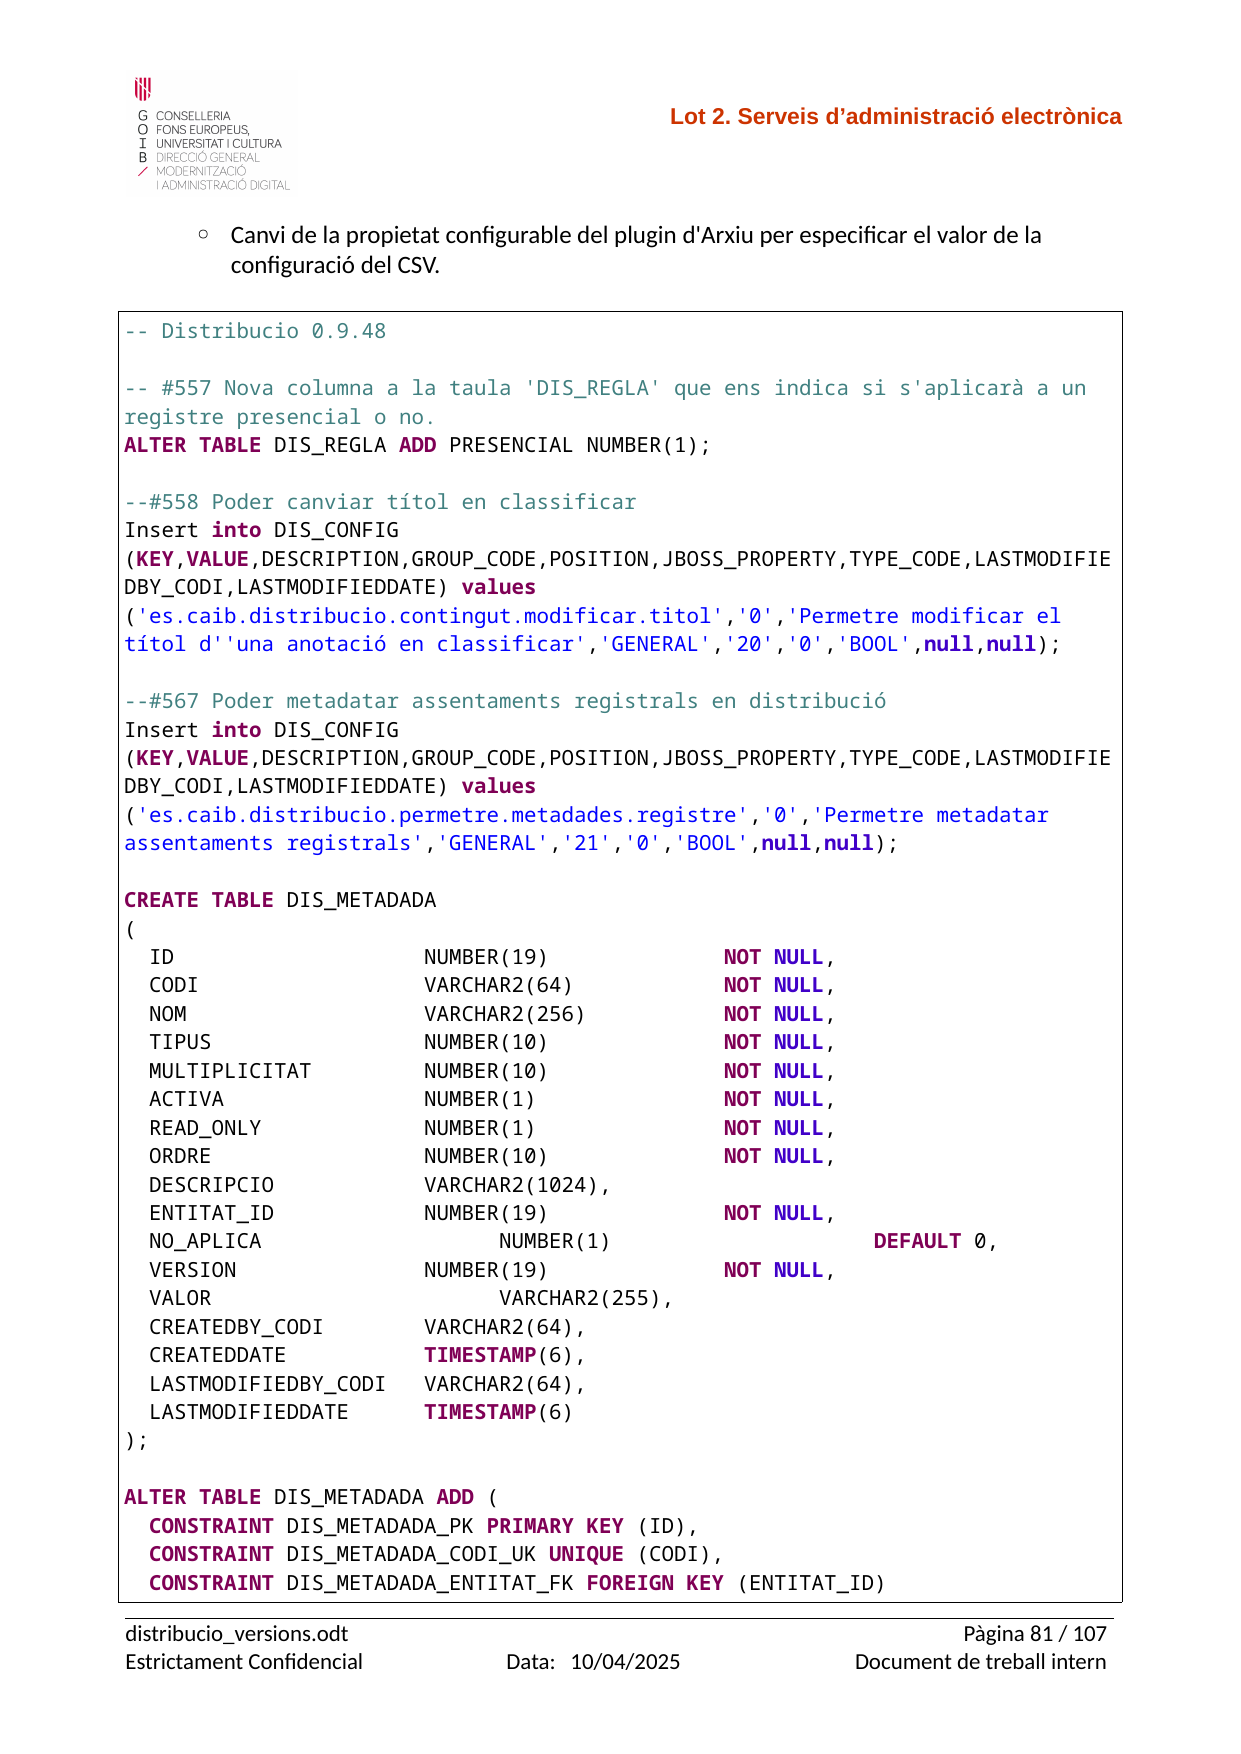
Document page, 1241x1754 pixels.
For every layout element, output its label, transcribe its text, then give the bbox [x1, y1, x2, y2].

table_header -- Distribucio 0.9.48 -- #557 Nova columna a la taula 'DIS_REGLA' que ens indica si s'aplicarà a un registre presencial o no. ALTER TABLE DIS_REGLA ADD PRESENCIAL NUMBER(1); --#558 Poder canviar títol en classificar Insert into DIS_CONFIG (KEY,VALUE,DESCRIPTION,GROUP_CODE,POSITION,JBOSS_PROPERTY,TYPE_CODE,LASTMODIFIEDBY_CODI,LASTMODIFIEDDATE) values ('es.caib.distribucio.contingut.modificar.titol','0','Permetre modificar el títol d''una anotació en classificar','GENERAL','20','0','BOOL',null,null); --#567 Poder metadatar assentaments registrals en distribució Insert into DIS_CONFIG (KEY,VALUE,DESCRIPTION,GROUP_CODE,POSITION,JBOSS_PROPERTY,TYPE_CODE,LASTMODIFIEDBY_CODI,LASTMODIFIEDDATE) values ('es.caib.distribucio.permetre.metadades.registre','0','Permetre metadatar assentaments registrals','GENERAL','21','0','BOOL',null,null); CREATE TABLE DIS_METADADA ( ID NUMBER(19) NOT NULL, CODI VARCHAR2(64) NOT NULL, NOM VARCHAR2(256) NOT NULL, TIPUS NUMBER(10) NOT NULL, MULTIPLICITAT NUMBER(10) NOT NULL, ACTIVA NUMBER(1) NOT NULL, READ_ONLY NUMBER(1) NOT NULL, ORDRE NUMBER(10) NOT NULL, DESCRIPCIO VARCHAR2(1024), ENTITAT_ID NUMBER(19) NOT NULL, NO_APLICA NUMBER(1) DEFAULT 0, VERSION NUMBER(19) NOT NULL, VALOR VARCHAR2(255), CREATEDBY_CODI VARCHAR2(64), CREATEDDATE TIMESTAMP(6), LASTMODIFIEDBY_CODI VARCHAR2(64), LASTMODIFIEDDATE TIMESTAMP(6) ); ALTER TABLE DIS_METADADA ADD ( CONSTRAINT DIS_METADADA_PK PRIMARY KEY (ID), CONSTRAINT DIS_METADADA_CODI_UK UNIQUE (CODI), CONSTRAINT DIS_METADADA_ENTITAT_FK FOREIGN KEY (ENTITAT_ID) [119, 312, 1122, 1602]
picture [126, 70, 299, 197]
list Canvi de la propietat configurable del plugin d'Arxiu per especificar el valor de la configuració del CSV. [193, 219, 1122, 280]
